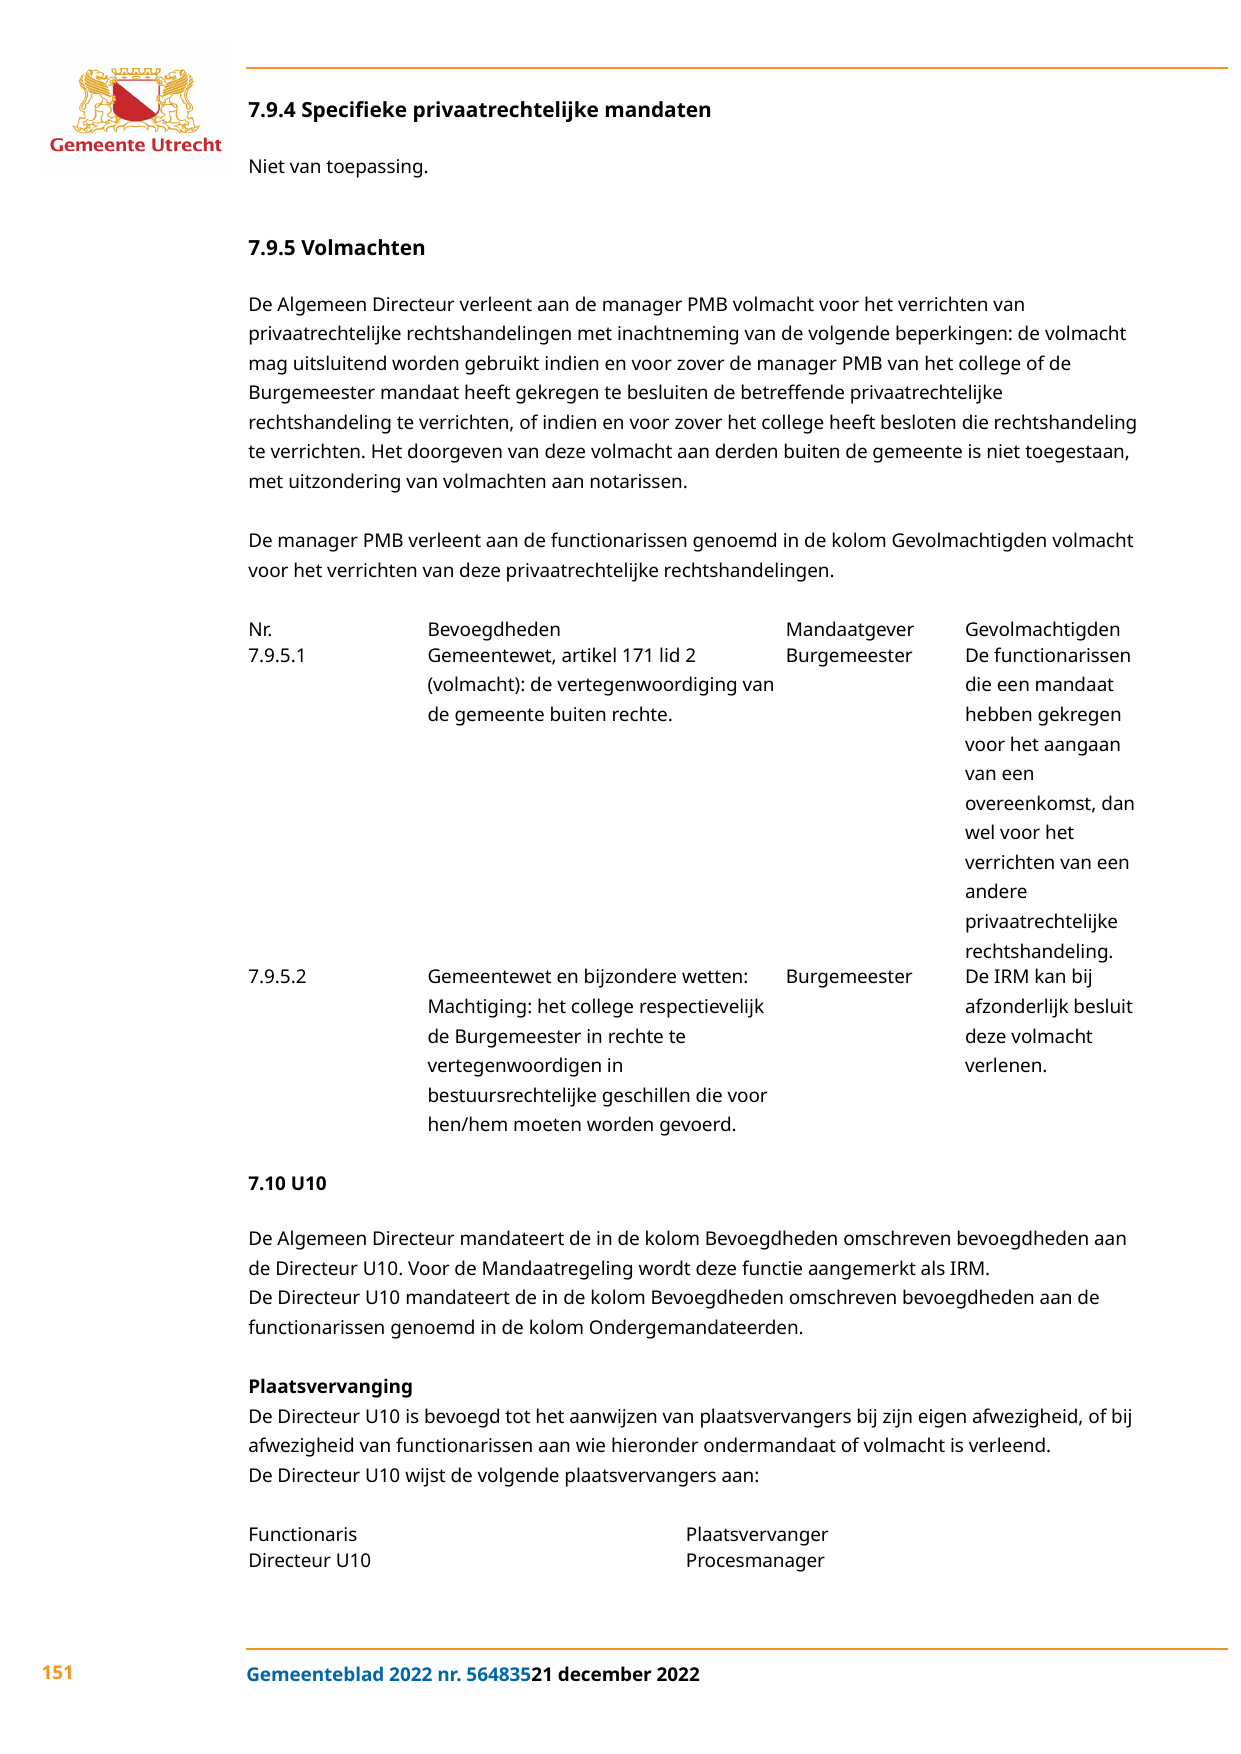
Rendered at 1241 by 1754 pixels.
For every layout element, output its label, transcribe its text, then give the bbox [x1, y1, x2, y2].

text De Directeur U10 is bevoegd tot het aanwijzen van plaatsvervangers bij zijn eigen afwezigheid, of bij afwezigheid van functionarissen aan wie hieronder ondermandaat of volmacht is verleend. [248, 1403, 1152, 1458]
text De Directeur U10 mandateert de in de kolom Bevoegdheden omschreven bevoegdheden aan de functionarissen genoemd in de kolom Ondergemandateerden. [248, 1284, 1152, 1340]
table_header Gevolmachtigden [965, 616, 1152, 642]
text 7.10 U10 [248, 1170, 1152, 1196]
table_header Plaatsvervanger [686, 1521, 1152, 1547]
text De manager PMB verleent aan de functionarissen genoemd in de kolom Gevolmachtigden volmacht voor het verrichten van deze privaatrechtelijke rechtshandelingen. [248, 527, 1152, 583]
table_header Mandaatgever [786, 616, 965, 642]
table_header Bevoegdheden [427, 616, 786, 642]
table_cell Burgemeester [786, 642, 965, 964]
picture [41, 47, 231, 172]
text 7.9.5 Volmachten [248, 233, 1152, 261]
text De Algemeen Directeur verleent aan de manager PMB volmacht voor het verrichten van privaatrechtelijke rechtshandelingen met inachtneming van de volgende beperkingen: de volmacht mag uitsluitend worden gebruikt indien en voor zover de manager PMB van het college of de Burgemeester mandaat heeft gekregen te besluiten de betreffende privaatrechtelijke rechtshandeling te verrichten, of indien en voor zover het college heeft besloten die rechtshandeling te verrichten. Het doorgeven van deze volmacht aan derden buiten de gemeente is niet toegestaan, met uitzondering van volmachten aan notarissen. [248, 291, 1152, 494]
table_cell Burgemeester [786, 964, 965, 1137]
table_header Functionaris [248, 1521, 686, 1547]
text Plaatsvervanging [248, 1373, 1152, 1399]
text Niet van toepassing. [248, 153, 1152, 178]
table_cell 7.9.5.2 [248, 964, 427, 1137]
table_cell 7.9.5.1 [248, 642, 427, 964]
table_cell De functionarissen die een mandaat hebben gekregen voor het aangaan van een overeenkomst, dan wel voor het verrichten van een andere privaatrechtelijke rechtshandeling. [965, 642, 1152, 964]
table_cell Gemeentewet, artikel 171 lid 2 (volmacht): de vertegenwoordiging van de gemeente buiten rechte. [427, 642, 786, 964]
table_cell Gemeentewet en bijzondere wetten: Machtiging: het college respectievelijk de Burgemeester in rechte te vertegenwoordigen in bestuursrechtelijke geschillen die voor hen/hem moeten worden gevoerd. [427, 964, 786, 1137]
table_cell Directeur U10 [248, 1547, 686, 1573]
text De Directeur U10 wijst de volgende plaatsvervangers aan: [248, 1462, 1152, 1488]
table_header Nr. [248, 616, 427, 642]
text 7.9.4 Specifieke privaatrechtelijke mandaten [248, 95, 1152, 123]
table_cell Procesmanager [686, 1547, 1152, 1573]
text De Algemeen Directeur mandateert de in de kolom Bevoegdheden omschreven bevoegdheden aan de Directeur U10. Voor de Mandaatregeling wordt deze functie aangemerkt als IRM. [248, 1225, 1152, 1281]
table_cell De IRM kan bij afzonderlijk besluit deze volmacht verlenen. [965, 964, 1152, 1137]
